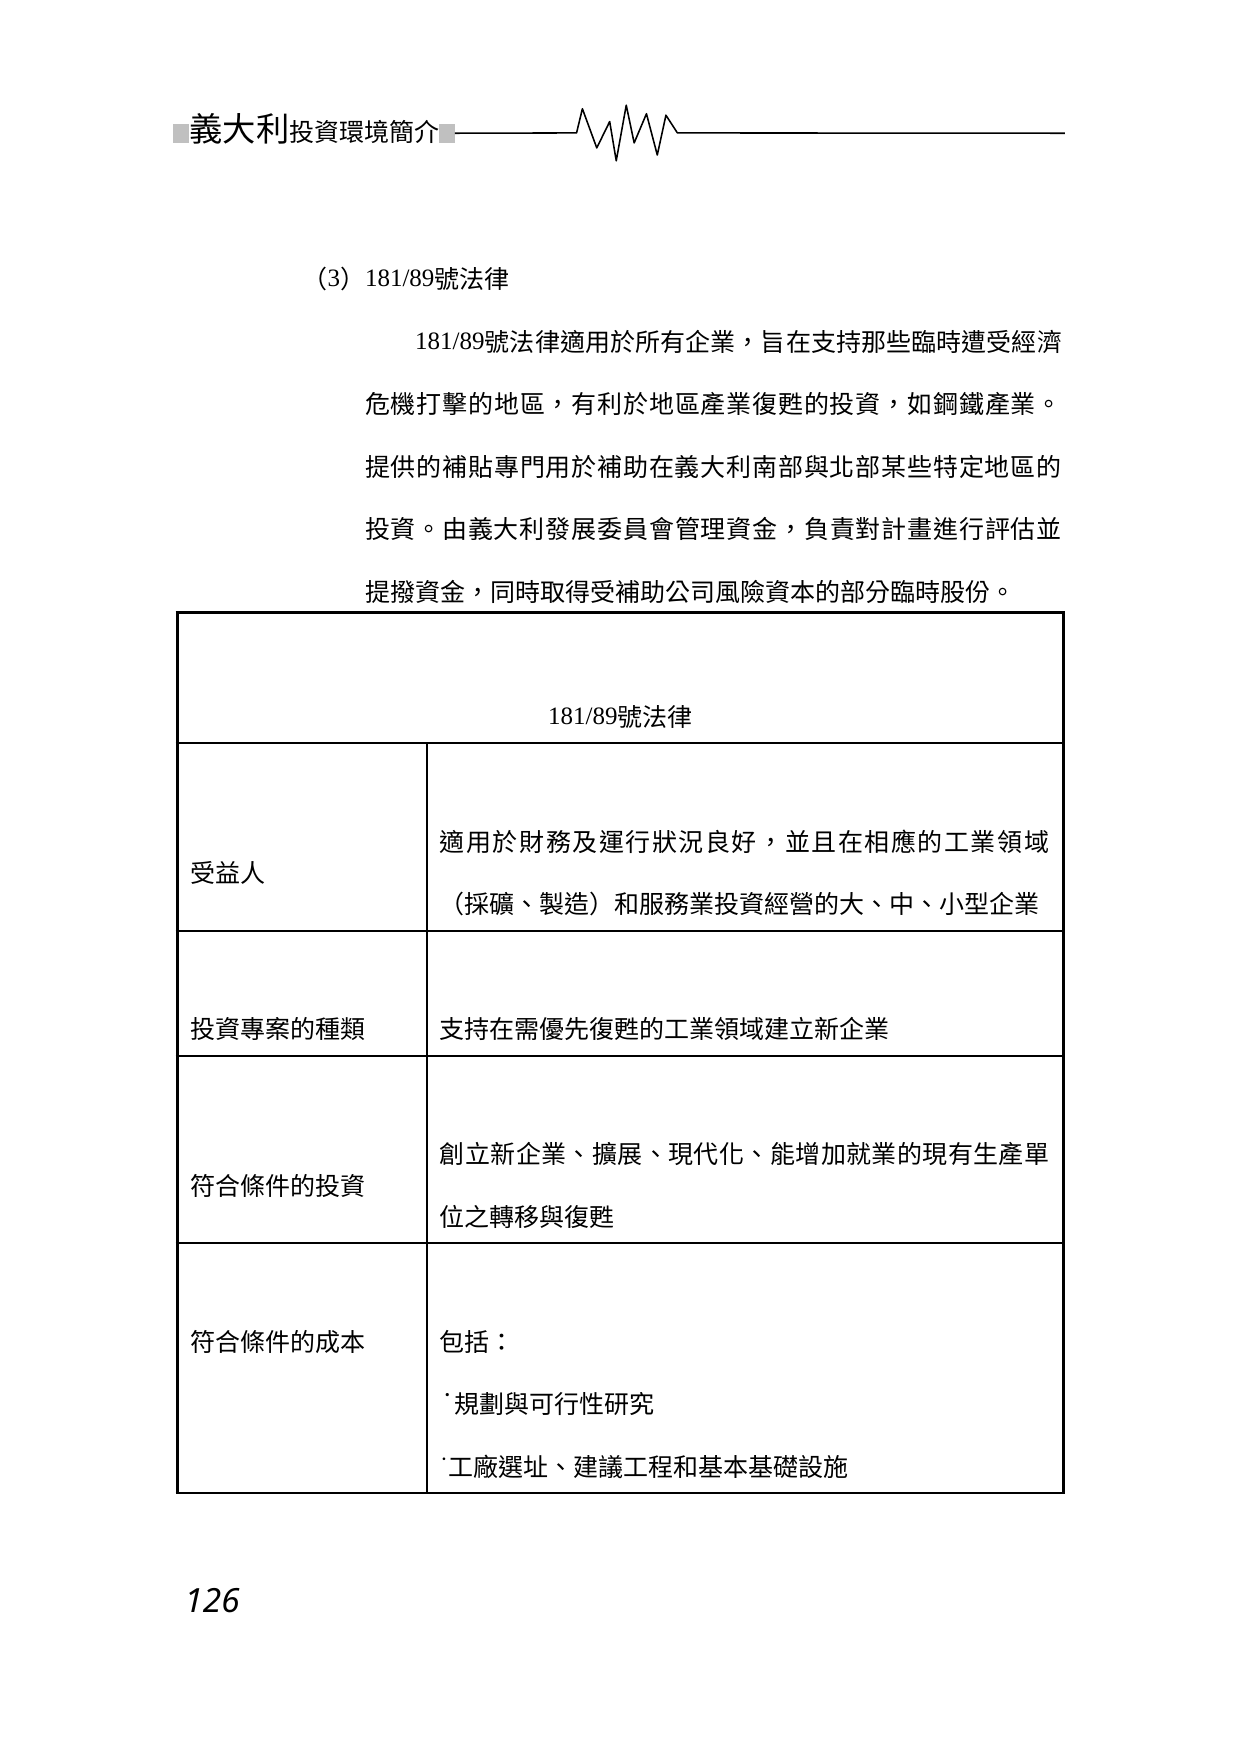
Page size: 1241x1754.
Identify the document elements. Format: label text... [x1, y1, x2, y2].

table_cell 包括： ˙規劃與可行性研究 ˙工廠選址、建議工程和基本基礎設施 [428, 1244, 1062, 1492]
table_cell 支持在需優先復甦的工業領域建立新企業 [428, 932, 1062, 1055]
text 181/89號法律適用於所有企業，旨在支持那些臨時遭受經濟危機打擊的地區，有利於地區產業復甦的投資，如鋼鐵產業。提供的補貼專門用於補助在義大利南部與北部某些特定地區的投資。由義大利發展委員會管理資金，負責對計畫進行評估並提撥資金，同時取得受補助公司風險資本的部分臨時股份。 [302, 299, 1063, 611]
table_header 181/89號法律 [179, 614, 1062, 742]
table_cell 適用於財務及運行狀況良好，並且在相應的工業領域（採礦、製造）和服務業投資經營的大、中、小型企業 [428, 744, 1062, 930]
table_cell 符合條件的投資 [179, 1057, 426, 1242]
table_cell 投資專案的種類 [179, 932, 426, 1055]
table_cell 創立新企業、擴展、現代化、能增加就業的現有生產單位之轉移與復甦 [428, 1057, 1062, 1242]
text （3）181/89號法律 [302, 236, 1063, 299]
table_cell 符合條件的成本 [179, 1244, 426, 1492]
table_cell 受益人 [179, 744, 426, 930]
